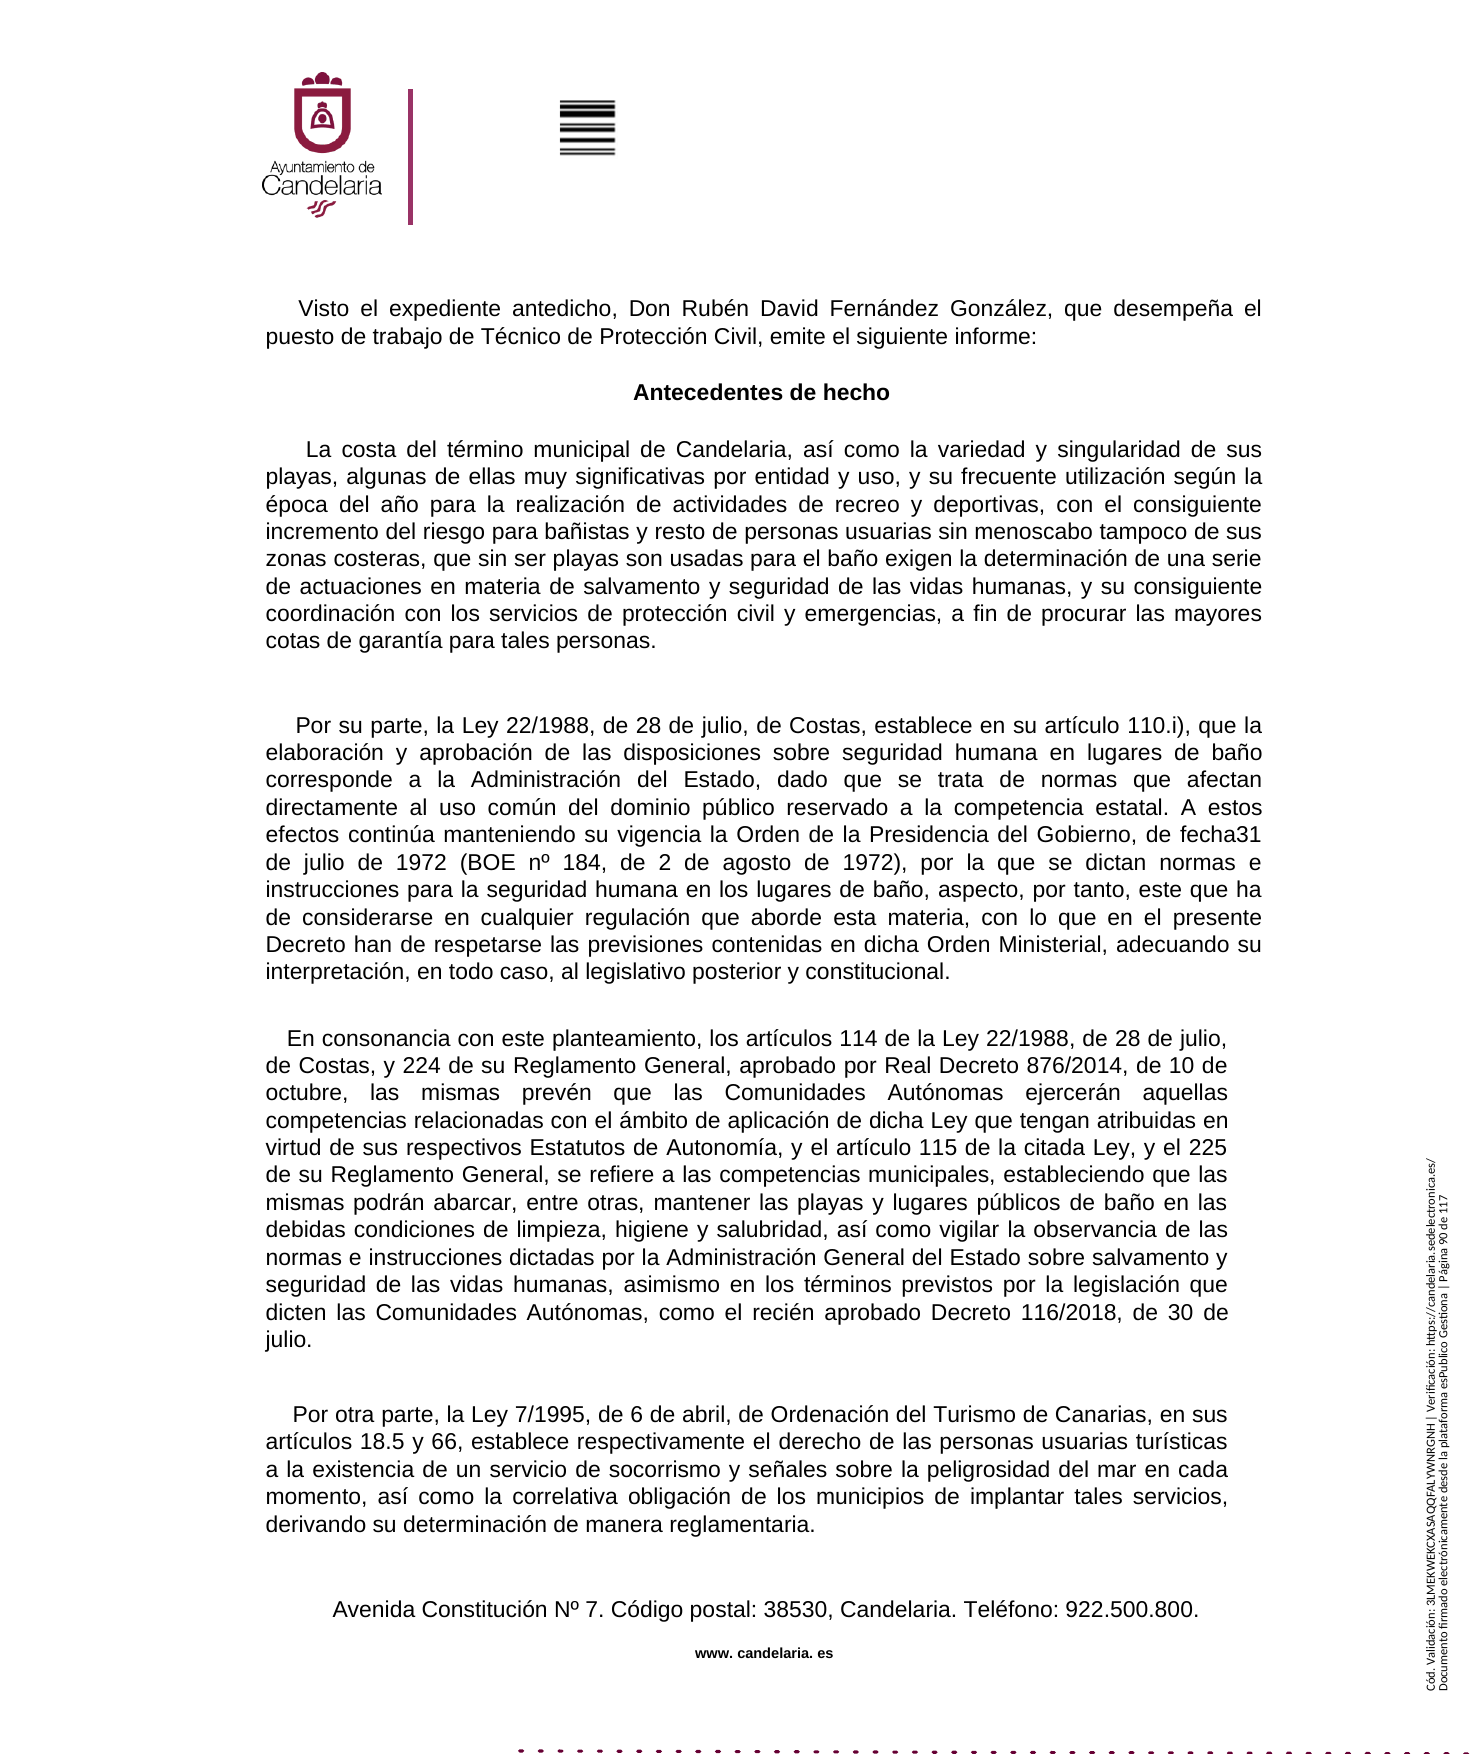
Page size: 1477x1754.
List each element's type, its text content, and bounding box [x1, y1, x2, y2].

text Por otra parte, la Ley 7/1995, de 6 de abril, de Ordenación del Turismo de Canarias, en sus artículos 18.5 y 66, establece respectivamente el derecho de las personas usuarias turísticas a la existencia de un servicio de socorrismo y señales sobre la peligrosidad del mar en cada momento, así como la correlativa obligación de los municipios de implantar tales servicios, derivando su determinación de manera reglamentaria. [265, 1401, 1229, 1537]
text Visto el expediente antedicho, Don Rubén David Fernández González, que desempeña el puesto de trabajo de Técnico de Protección Civil, emite el siguiente informe: [265, 295, 1263, 349]
text Por su parte, la Ley 22/1988, de 28 de julio, de Costas, establece en su artículo 110.i), que la elaboración y aprobación de las disposiciones sobre seguridad humana en lugares de baño corresponde a la Administración del Estado, dado que se trata de normas que afectan directamente al uso común del dominio público reservado a la competencia estatal. A estos efectos continúa manteniendo su vigencia la Orden de la Presidencia del Gobierno, de fecha31 de julio de 1972 (BOE nº 184, de 2 de agosto de 1972), por la que se dictan normas e instrucciones para la seguridad humana en los lugares de baño, aspecto, por tanto, este que ha de considerarse en cualquier regulación que aborde esta materia, con lo que en el presente Decreto han de respetarse las previsiones contenidas en dicha Orden Ministerial, adecuando su interpretación, en todo caso, al legislativo posterior y constitucional. [265, 712, 1263, 984]
subtitle Antecedentes de hecho [266, 379, 1263, 405]
text En consonancia con este planteamiento, los artículos 114 de la Ley 22/1988, de 28 de julio, de Costas, y 224 de su Reglamento General, aprobado por Real Decreto 876/2014, de 10 de octubre, las mismas prevén que las Comunidades Autónomas ejercerán aquellas competencias relacionadas con el ámbito de aplicación de dicha Ley que tengan atribuidas en virtud de sus respectivos Estatutos de Autonomía, y el artículo 115 de la citada Ley, y el 225 de su Reglamento General, se refiere a las competencias municipales, estableciendo que las mismas podrán abarcar, entre otras, mantener las playas y lugares públicos de baño en las debidas condiciones de limpieza, higiene y salubridad, así como vigilar la observancia de las normas e instrucciones dictadas por la Administración General del Estado sobre salvamento y seguridad de las vidas humanas, asimismo en los términos previstos por la legislación que dicten las Comunidades Autónomas, como el recién aprobado Decreto 116/2018, de 30 de julio. [265, 1024, 1229, 1352]
text La costa del término municipal de Candelaria, así como la variedad y singularidad de sus playas, algunas de ellas muy significativas por entidad y uso, y su frecuente utilización según la época del año para la realización de actividades de recreo y deportivas, con el consiguiente incremento del riesgo para bañistas y resto de personas usuarias sin menoscabo tampoco de sus zonas costeras, que sin ser playas son usadas para el baño exigen la determinación de una serie de actuaciones en materia de salvamento y seguridad de las vidas humanas, y su consiguiente coordinación con los servicios de protección civil y emergencias, a fin de procurar las mayores cotas de garantía para tales personas. [265, 436, 1263, 654]
